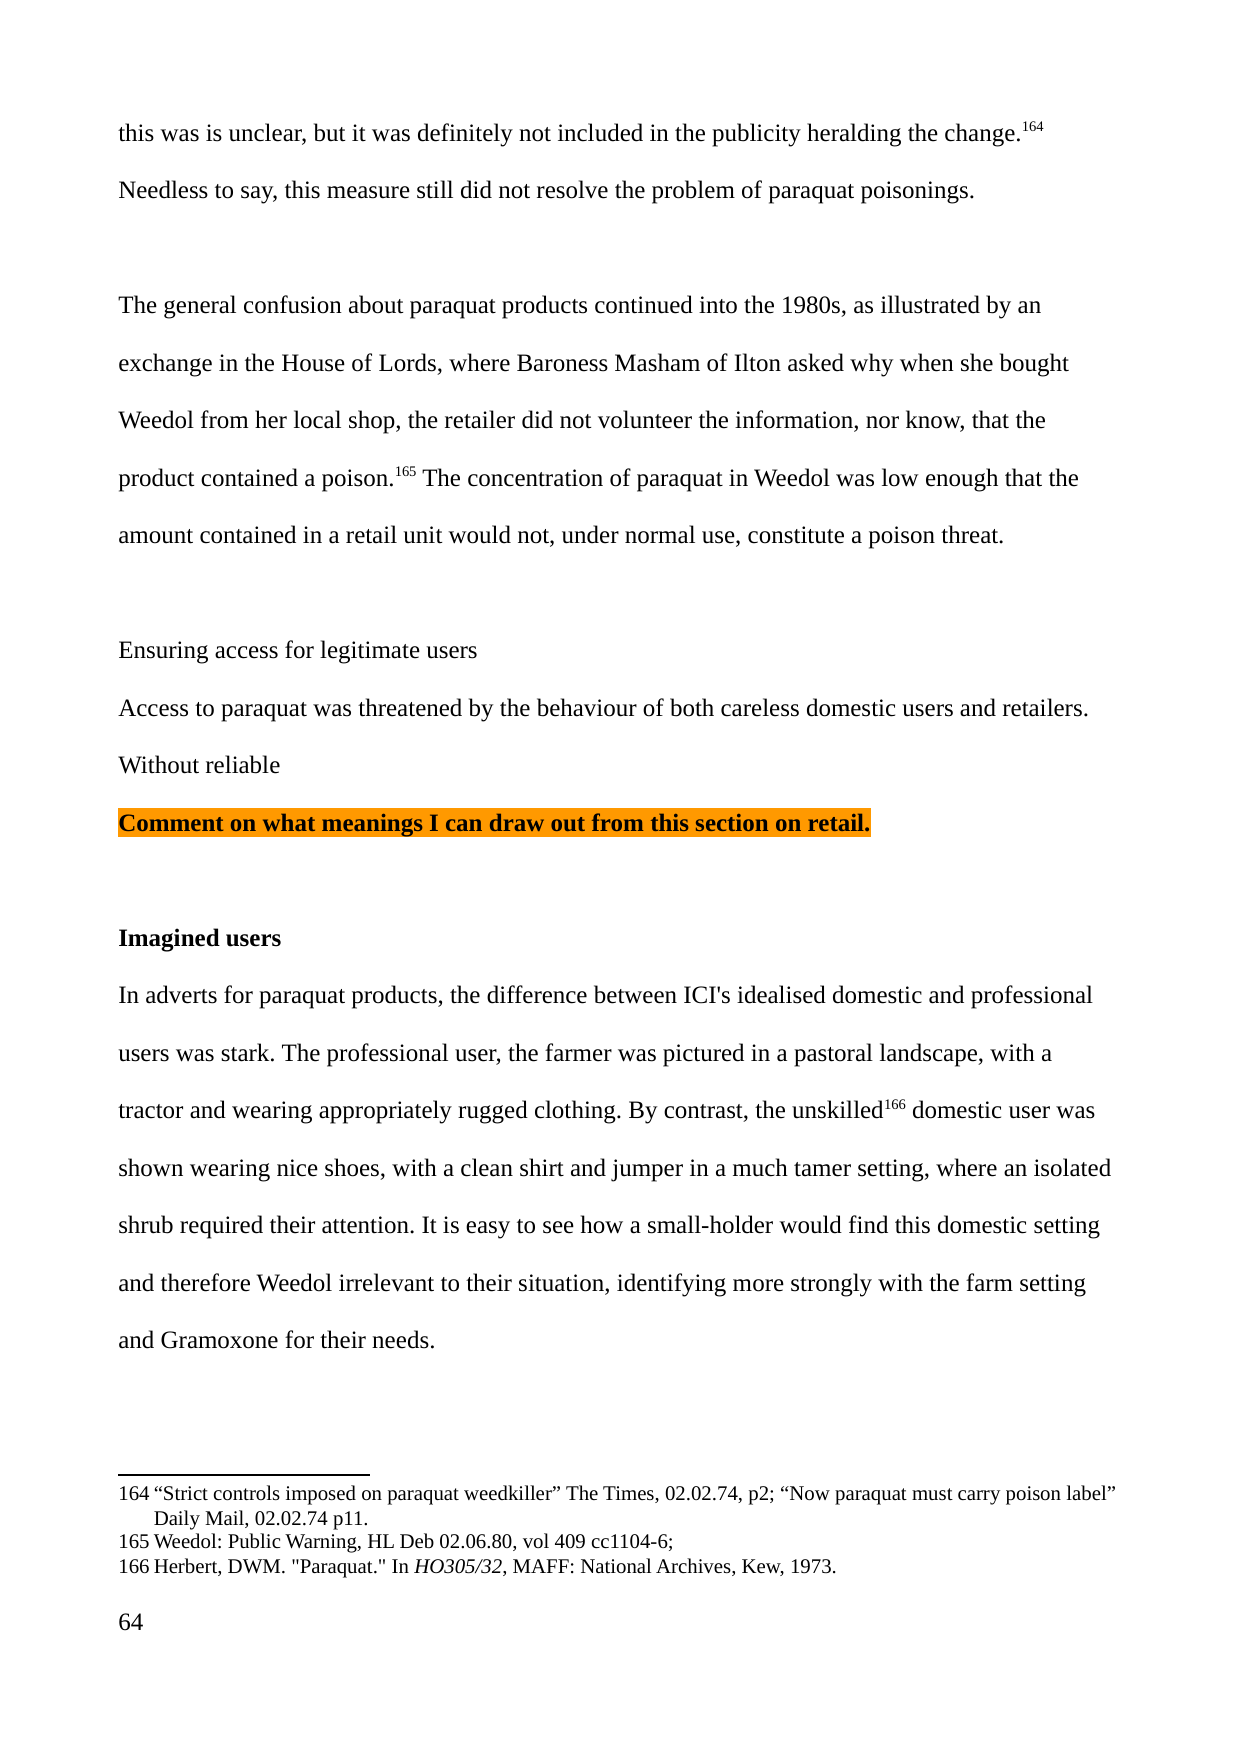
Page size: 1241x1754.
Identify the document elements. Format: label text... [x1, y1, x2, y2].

text Comment on what meanings I can draw out from this section on retail. [118, 808, 1122, 837]
text In adverts for paraquat products, the difference between ICI's idealised domestic and professional users was stark. The professional user, the farmer was pictured in a pastoral landscape, with a tractor and wearing appropriately rugged clothing. By contrast, the unskilled domestic user was shown wearing nice shoes, with a clean shirt and jumper in a much tamer setting, where an isolated shrub required their attention. It is easy to see how a small-holder would find this domestic setting and therefore Weedol irrelevant to their situation, identifying more strongly with the farm setting and Gramoxone for their needs. [118, 981, 1122, 1354]
text Weedol: Public Warning, HL Deb 02.06.80, vol 409 cc1104-6; [118, 1529, 1122, 1553]
text Ensuring access for legitimate users [118, 636, 1122, 664]
text Imagined users [118, 923, 1122, 952]
text Herbert, DWM. "Paraquat." In HO305/32, MAFF: National Archives, Kew, 1973. [118, 1553, 1122, 1578]
text this was is unclear, but it was definitely not included in the publicity heralding the change. Needless to say, this measure still did not resolve the problem of paraquat poisonings. [118, 118, 1122, 204]
text “Strict controls imposed on paraquat weedkiller” The Times, 02.02.74, p2; “Now paraquat must carry poison label” Daily Mail, 02.02.74 p11. [118, 1481, 1122, 1529]
text Access to paraquat was threatened by the behaviour of both careless domestic users and retailers. Without reliable [118, 693, 1122, 779]
text The general confusion about paraquat products continued into the 1980s, as illustrated by an exchange in the House of Lords, where Baroness Masham of Ilton asked why when she bought Weedol from her local shop, the retailer did not volunteer the information, nor know, that the product contained a poison. The concentration of paraquat in Weedol was low enough that the amount contained in a retail unit would not, under normal use, constitute a poison threat. [118, 291, 1122, 549]
